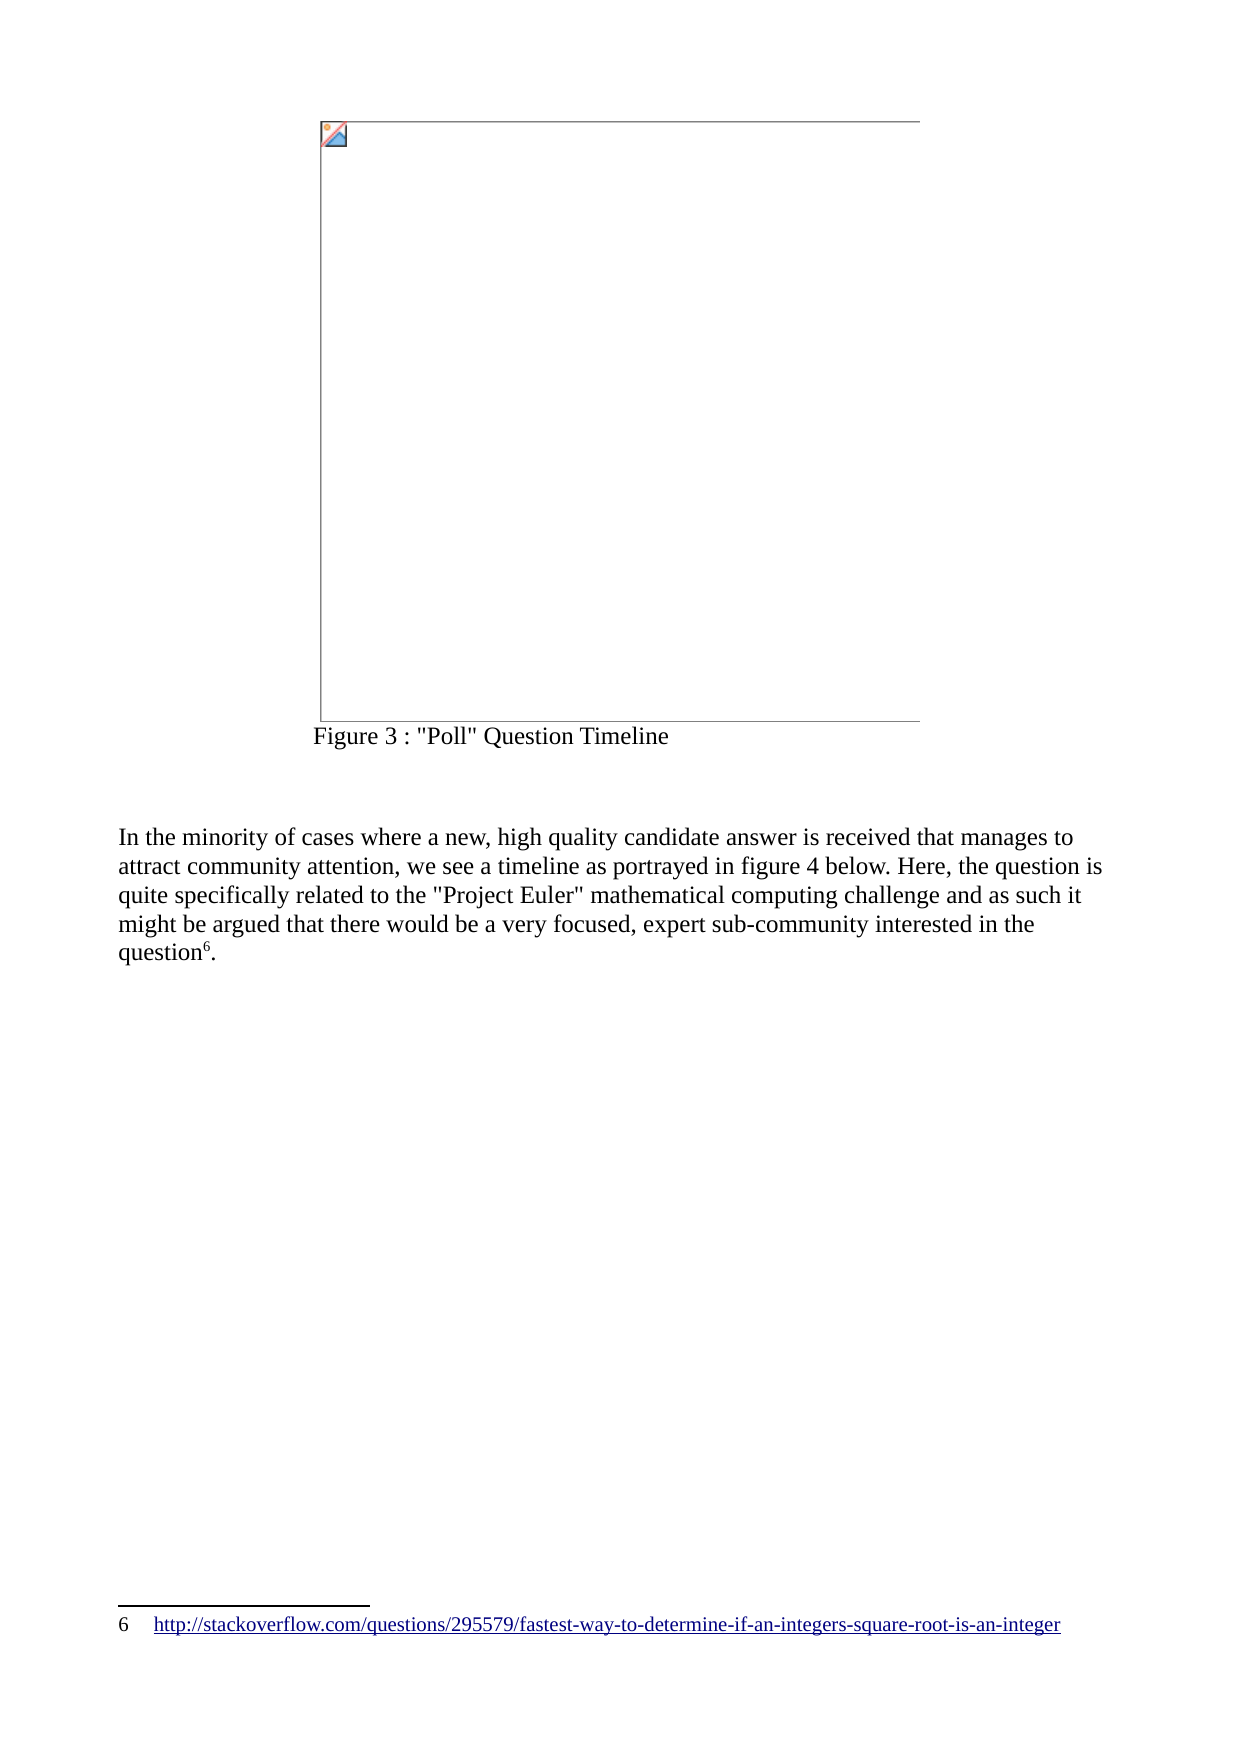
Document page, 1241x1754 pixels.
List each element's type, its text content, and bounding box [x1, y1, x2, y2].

text In the minority of cases where a new, high quality candidate answer is received that manages to attract community attention, we see a timeline as portrayed in figure 4 below. Here, the question is quite specifically related to the "Project Euler" mathematical computing challenge and as such it might be argued that there would be a very focused, expert sub-community interested in the question. [118, 822, 1122, 966]
text http://stackoverflow.com/questions/295579/fastest-way-to-determine-if-an-integers-square-root-is-an-integer [118, 1612, 1122, 1636]
text Figure 3 : "Poll" Question Timeline [307, 121, 933, 750]
